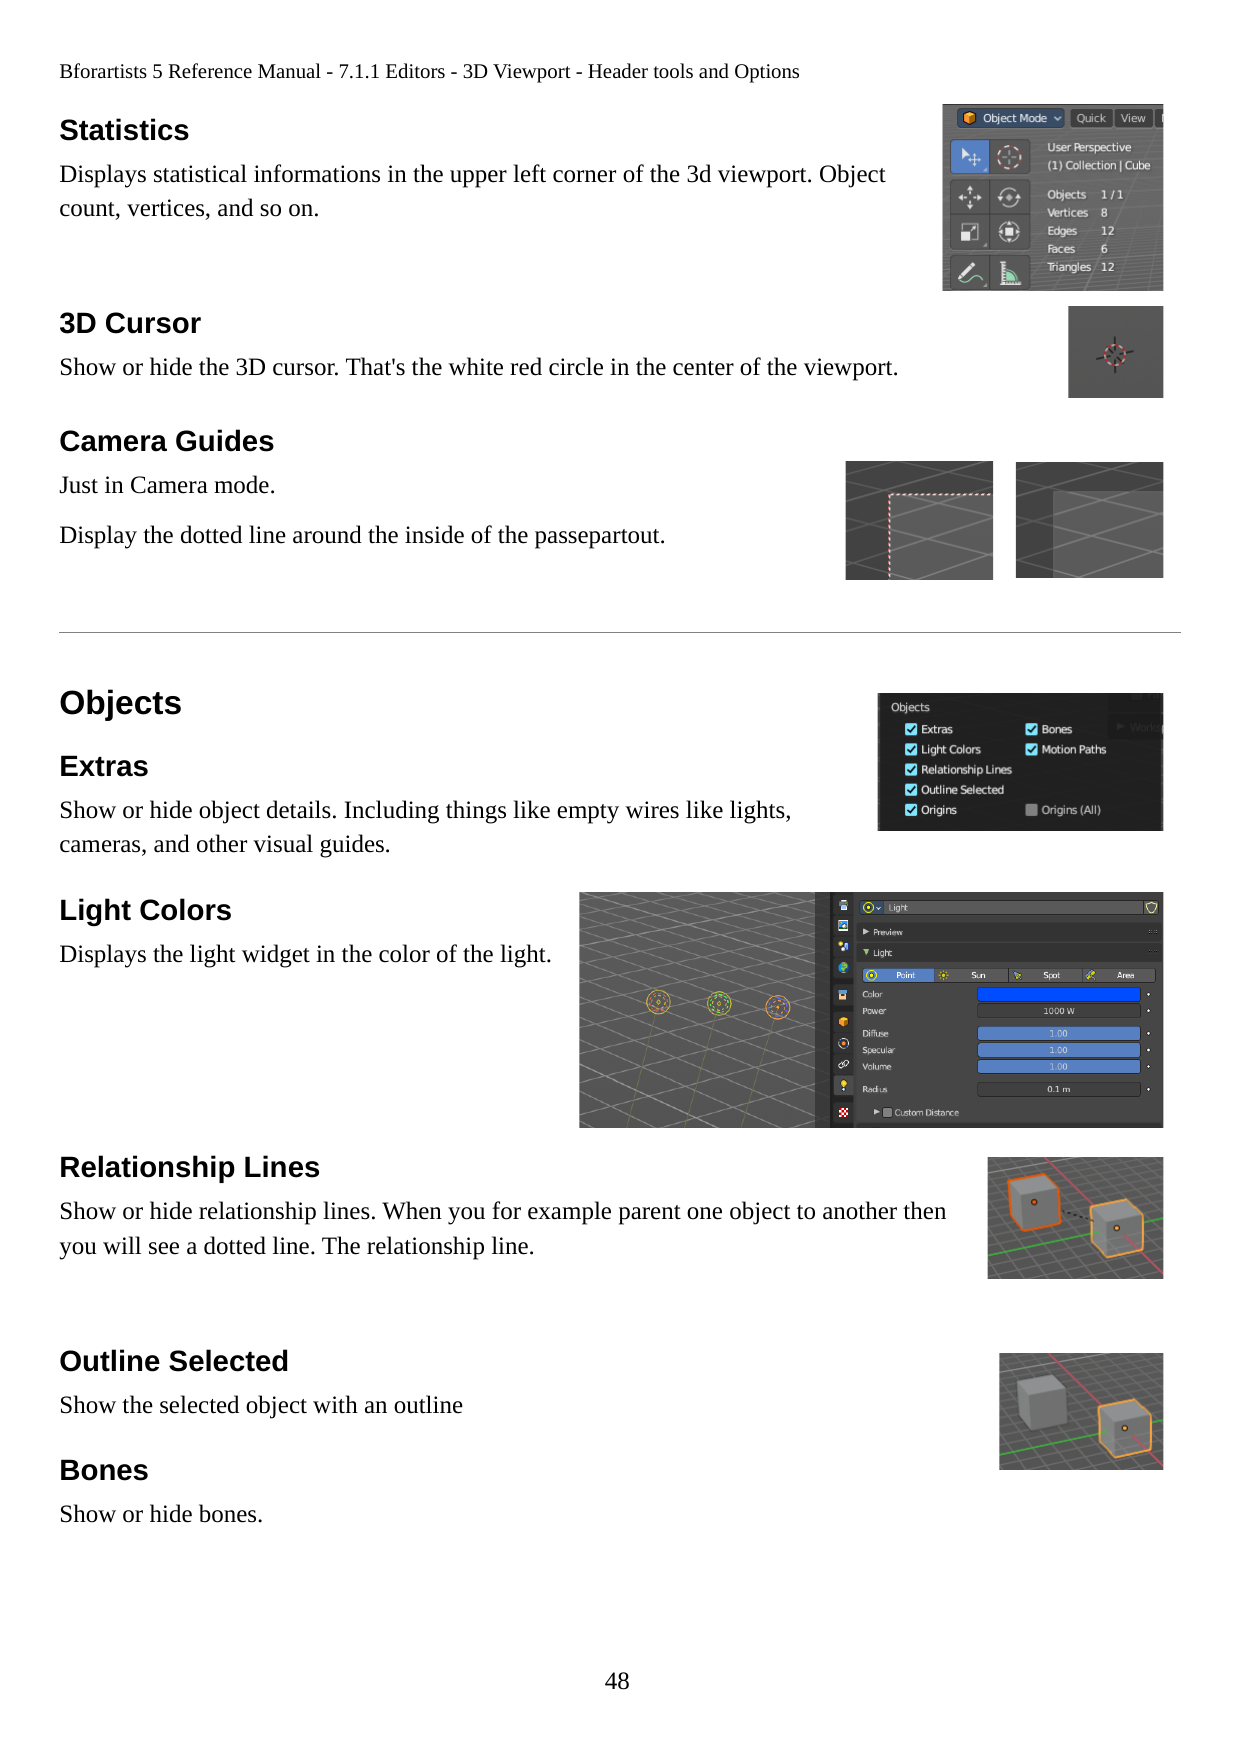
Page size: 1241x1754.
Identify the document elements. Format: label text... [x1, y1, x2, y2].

text [994, 471, 1015, 499]
text Show or hide bones. [59, 1499, 1181, 1528]
subtitle Relationship Lines [59, 1150, 1181, 1184]
subtitle Camera Guides [59, 424, 1181, 458]
picture [579, 892, 1164, 1128]
subtitle [1164, 893, 1181, 927]
subtitle Statistics [59, 113, 942, 146]
picture [987, 1157, 1164, 1279]
text Just in Camera mode. [59, 471, 845, 499]
text Displays statistical informations in the upper left corner of the 3d viewport. Object count, vertices, and so on. [59, 159, 942, 222]
subtitle Bones [59, 1453, 1181, 1487]
text Display the dotted line around the inside of the passepartout. [59, 520, 845, 548]
picture [877, 693, 1164, 831]
subtitle Extras [59, 748, 877, 782]
picture [1015, 462, 1164, 578]
subtitle [1164, 748, 1181, 782]
subtitle Objects [59, 683, 1181, 721]
picture [1068, 306, 1164, 398]
subtitle [1164, 306, 1181, 340]
text Show the selected object with an outline [59, 1390, 999, 1418]
subtitle 3D Cursor [59, 306, 1068, 340]
subtitle Outline Selected [59, 1343, 1181, 1377]
subtitle [1164, 113, 1181, 146]
text Show or hide relationship lines. When you for example parent one object to another then you will see a dotted line. The relationship line. [59, 1196, 987, 1259]
picture [845, 461, 994, 580]
picture [999, 1353, 1164, 1470]
text Displays the light widget in the color of the light. [59, 939, 579, 968]
subtitle Light Colors [59, 893, 579, 927]
text Show or hide the 3D cursor. That's the white red circle in the center of the viewport. [59, 352, 1068, 381]
picture [942, 104, 1164, 291]
text Show or hide object details. Including things like empty wires like lights, cameras, and other visual guides. [59, 795, 1181, 858]
text [1164, 471, 1181, 499]
